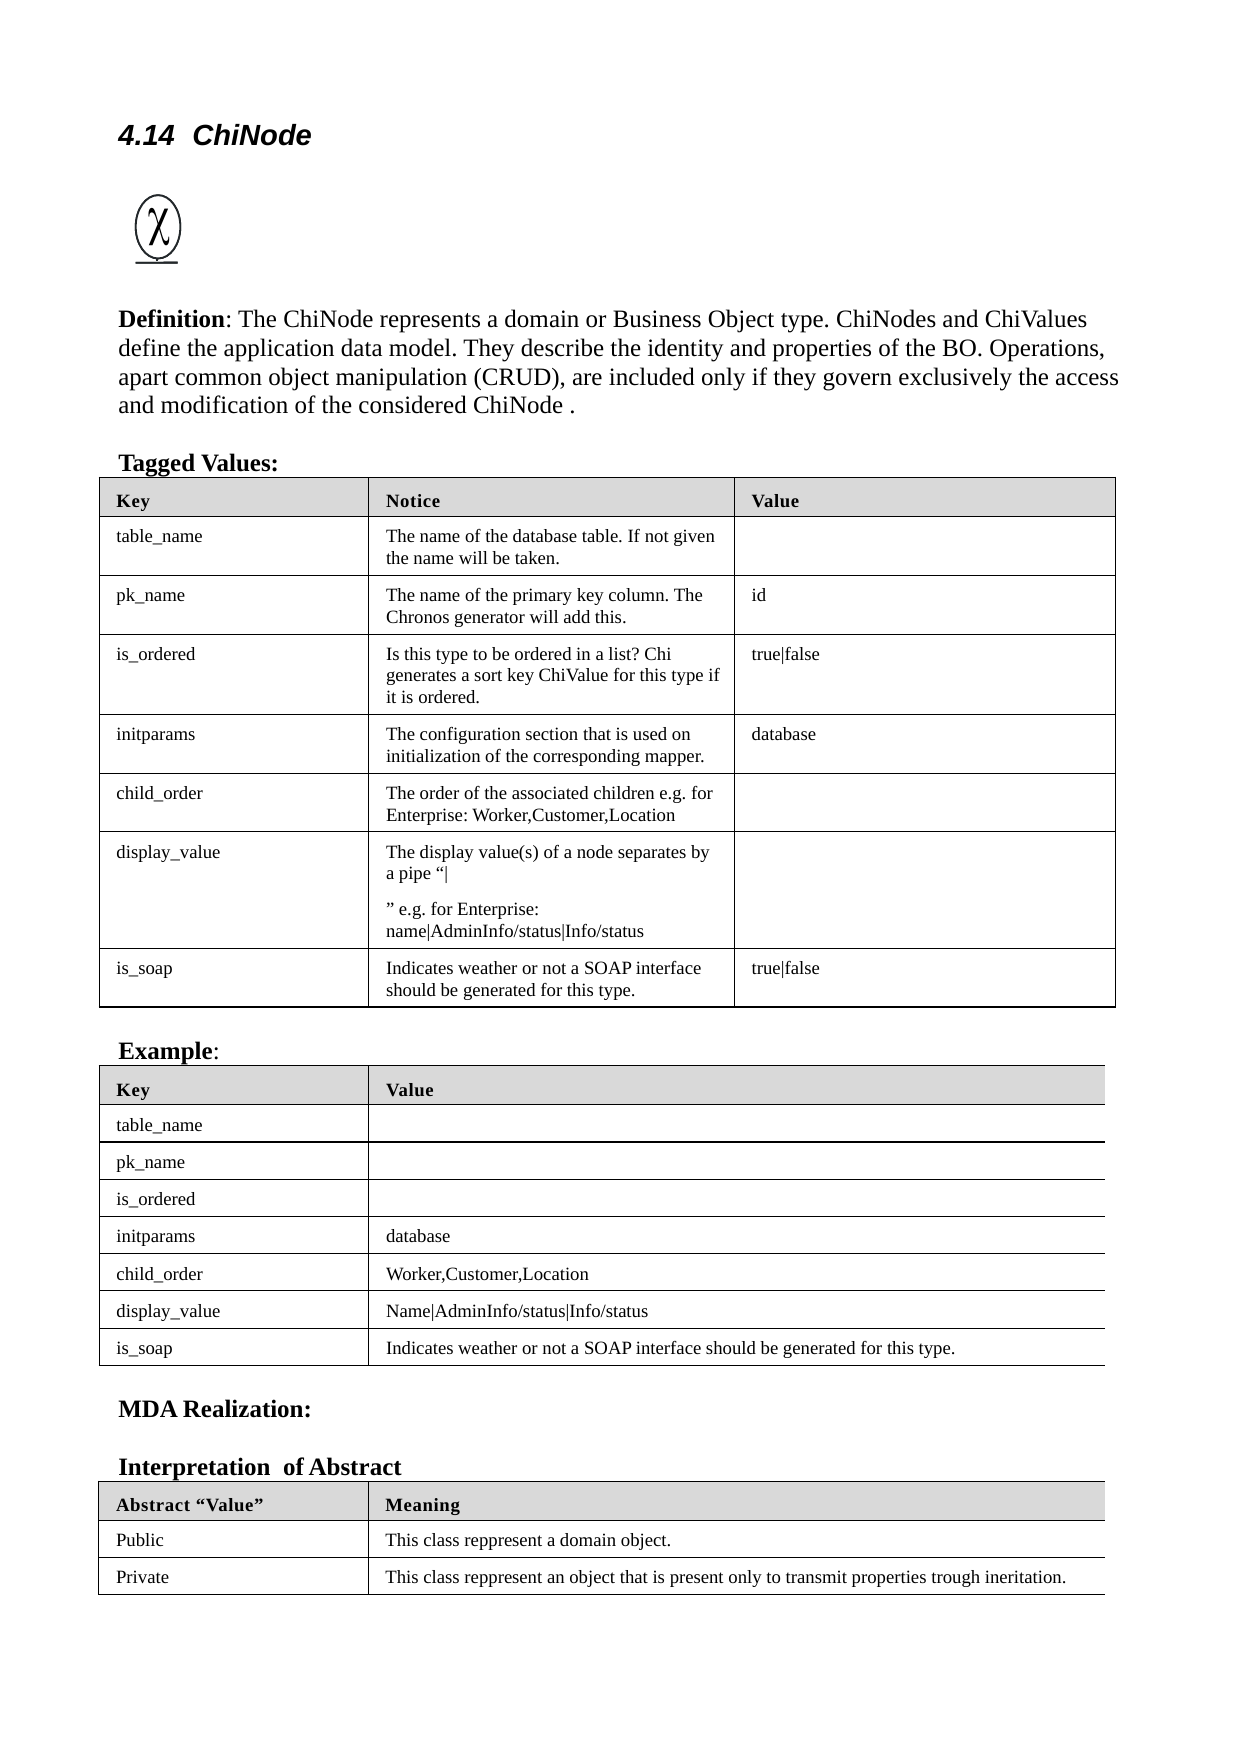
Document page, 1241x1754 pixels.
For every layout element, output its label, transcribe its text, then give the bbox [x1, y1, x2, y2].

subtitle ChiNode [118, 118, 1122, 152]
table_cell initparams [100, 715, 368, 772]
text Interpretation of Abstract [118, 1452, 1122, 1481]
table_cell is_soap [100, 1329, 368, 1364]
table_cell Indicates weather or not a SOAP interface should be generated for this type. [369, 949, 734, 1006]
table_cell table_name [100, 517, 368, 575]
table_cell table_name [100, 1105, 368, 1141]
table_cell The order of the associated children e.g. for Enterprise: Worker,Customer,Location [369, 774, 734, 831]
table_cell The name of the database table. If not given the name will be taken. [369, 517, 734, 575]
table_cell The display value(s) of a node separates by a pipe “| ” e.g. for Enterprise: name|AdminInfo/status|Info/status [369, 832, 734, 948]
table_cell Name|AdminInfo/status|Info/status [369, 1291, 1105, 1327]
table_cell Public [99, 1521, 368, 1557]
table_cell is_ordered [100, 635, 368, 714]
table_cell display_value [100, 1291, 368, 1327]
text Definition: The ChiNode represents a domain or Business Object type. ChiNodes and ChiValues define the application data model. They describe the identity and properties of the BO. Operations, apart common object manipulation (CRUD), are included only if they govern exclusively the access and modification of the considered ChiNode . [118, 304, 1122, 419]
table_cell database [369, 1217, 1105, 1253]
table_cell This class reppresent an object that is present only to transmit properties trough ineritation. [369, 1558, 1105, 1594]
table_header Value [369, 1066, 1105, 1104]
table_cell is_soap [100, 949, 368, 1006]
table_cell initparams [100, 1217, 368, 1253]
table_cell Is this type to be ordered in a list? Chi generates a sort key ChiValue for this type if it is ordered. [369, 635, 734, 714]
table_cell [369, 1180, 1105, 1216]
table_cell database [735, 715, 1115, 772]
table_header Key [100, 1066, 368, 1104]
table_header Value [735, 478, 1115, 516]
table_cell [369, 1105, 1105, 1141]
table_cell pk_name [100, 576, 368, 633]
table_cell id [735, 576, 1115, 633]
text Example: [118, 1036, 1122, 1065]
table_cell display_value [100, 832, 368, 948]
table_header Key [100, 478, 368, 516]
table_cell child_order [100, 774, 368, 831]
table_header Meaning [369, 1482, 1105, 1520]
text MDA Realization: [118, 1394, 1122, 1423]
table_cell true|false [735, 635, 1115, 714]
table_cell [735, 517, 1115, 575]
table_cell Worker,Customer,Location [369, 1254, 1105, 1290]
text Tagged Values: [118, 448, 1122, 477]
table_cell [369, 1143, 1105, 1179]
table_cell true|false [735, 949, 1115, 1006]
table_cell This class reppresent a domain object. [369, 1521, 1105, 1557]
table_header Notice [369, 478, 734, 516]
table_cell is_ordered [100, 1180, 368, 1216]
table_cell The name of the primary key column. The Chronos generator will add this. [369, 576, 734, 633]
table_cell [735, 832, 1115, 948]
table_cell Indicates weather or not a SOAP interface should be generated for this type. [369, 1329, 1105, 1364]
table_cell child_order [100, 1254, 368, 1290]
table_cell pk_name [100, 1143, 368, 1179]
table_cell [735, 774, 1115, 831]
table_header Abstract “Value” [99, 1482, 368, 1520]
table_cell The configuration section that is used on initialization of the corresponding mapper. [369, 715, 734, 772]
table_cell Private [99, 1558, 368, 1594]
